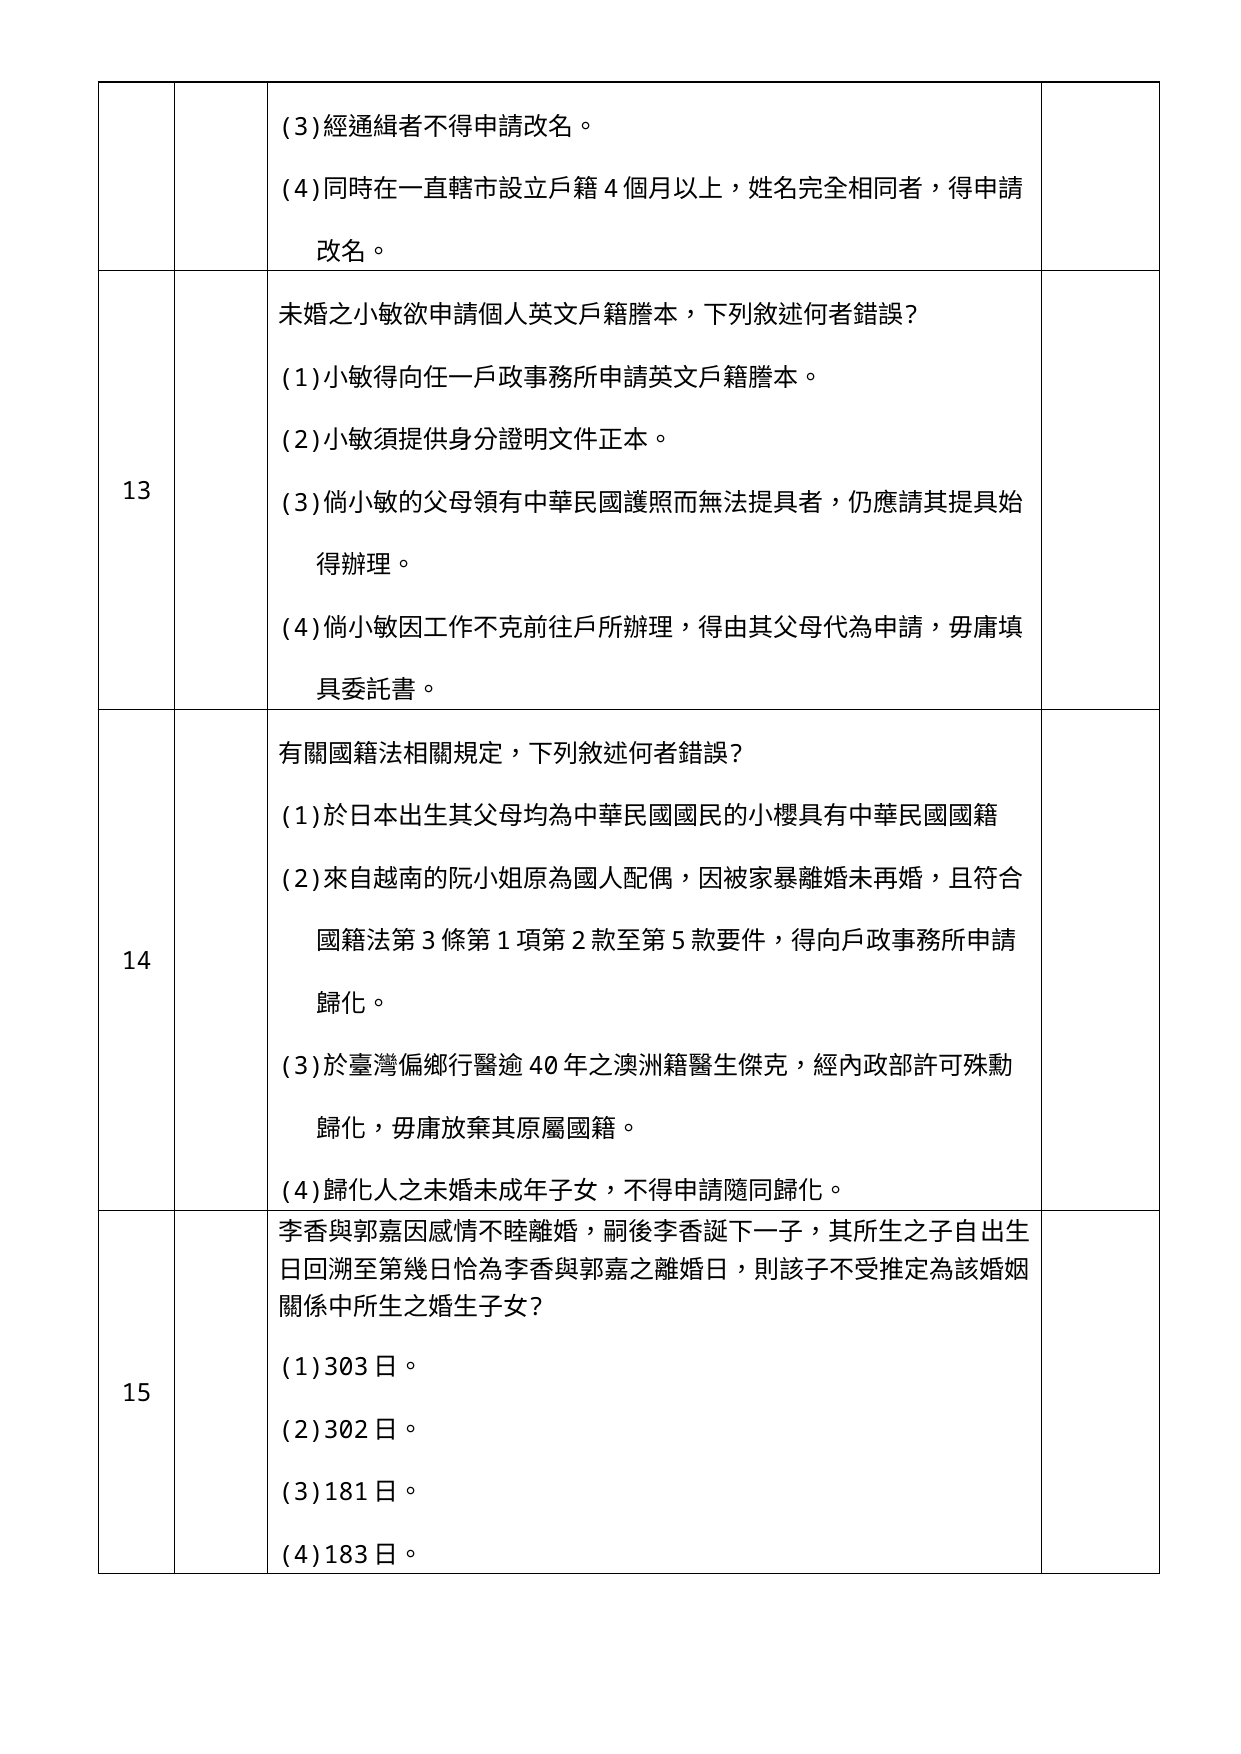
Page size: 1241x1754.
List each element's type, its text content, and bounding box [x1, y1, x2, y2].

table_cell [1042, 1211, 1159, 1573]
table_cell [99, 83, 174, 270]
table_cell 13 [99, 271, 174, 708]
table_cell 14 [99, 710, 174, 1209]
table_cell [1042, 271, 1159, 708]
table_cell (3)經通緝者不得申請改名。 (4)同時在一直轄市設立戶籍4個月以上，姓名完全相同者，得申請改名。 [268, 83, 1041, 270]
table_cell [175, 710, 267, 1209]
table_cell 15 [99, 1211, 174, 1573]
table_cell 李香與郭嘉因感情不睦離婚，嗣後李香誕下一子，其所生之子自出生日回溯至第幾日恰為李香與郭嘉之離婚日，則該子不受推定為該婚姻關係中所生之婚生子女? (1)303日。 (2)302日。 (3)181日。 (4)183日。 [268, 1211, 1041, 1573]
table_cell [1042, 710, 1159, 1209]
table_cell [175, 83, 267, 270]
table_cell 有關國籍法相關規定，下列敘述何者錯誤? (1)於日本出生其父母均為中華民國國民的小櫻具有中華民國國籍 (2)來自越南的阮小姐原為國人配偶，因被家暴離婚未再婚，且符合國籍法第3條第1項第2款至第5款要件，得向戶政事務所申請歸化。 (3)於臺灣偏鄉行醫逾40年之澳洲籍醫生傑克，經內政部許可殊勳歸化，毋庸放棄其原屬國籍。 (4)歸化人之未婚未成年子女，不得申請隨同歸化。 [268, 710, 1041, 1209]
table_cell [175, 1211, 267, 1573]
table_cell [1042, 83, 1159, 270]
table_cell [175, 271, 267, 708]
table_cell 未婚之小敏欲申請個人英文戶籍謄本，下列敘述何者錯誤? (1)小敏得向任一戶政事務所申請英文戶籍謄本。 (2)小敏須提供身分證明文件正本。 (3)倘小敏的父母領有中華民國護照而無法提具者，仍應請其提具始得辦理。 (4)倘小敏因工作不克前往戶所辦理，得由其父母代為申請，毋庸填具委託書。 [268, 271, 1041, 708]
